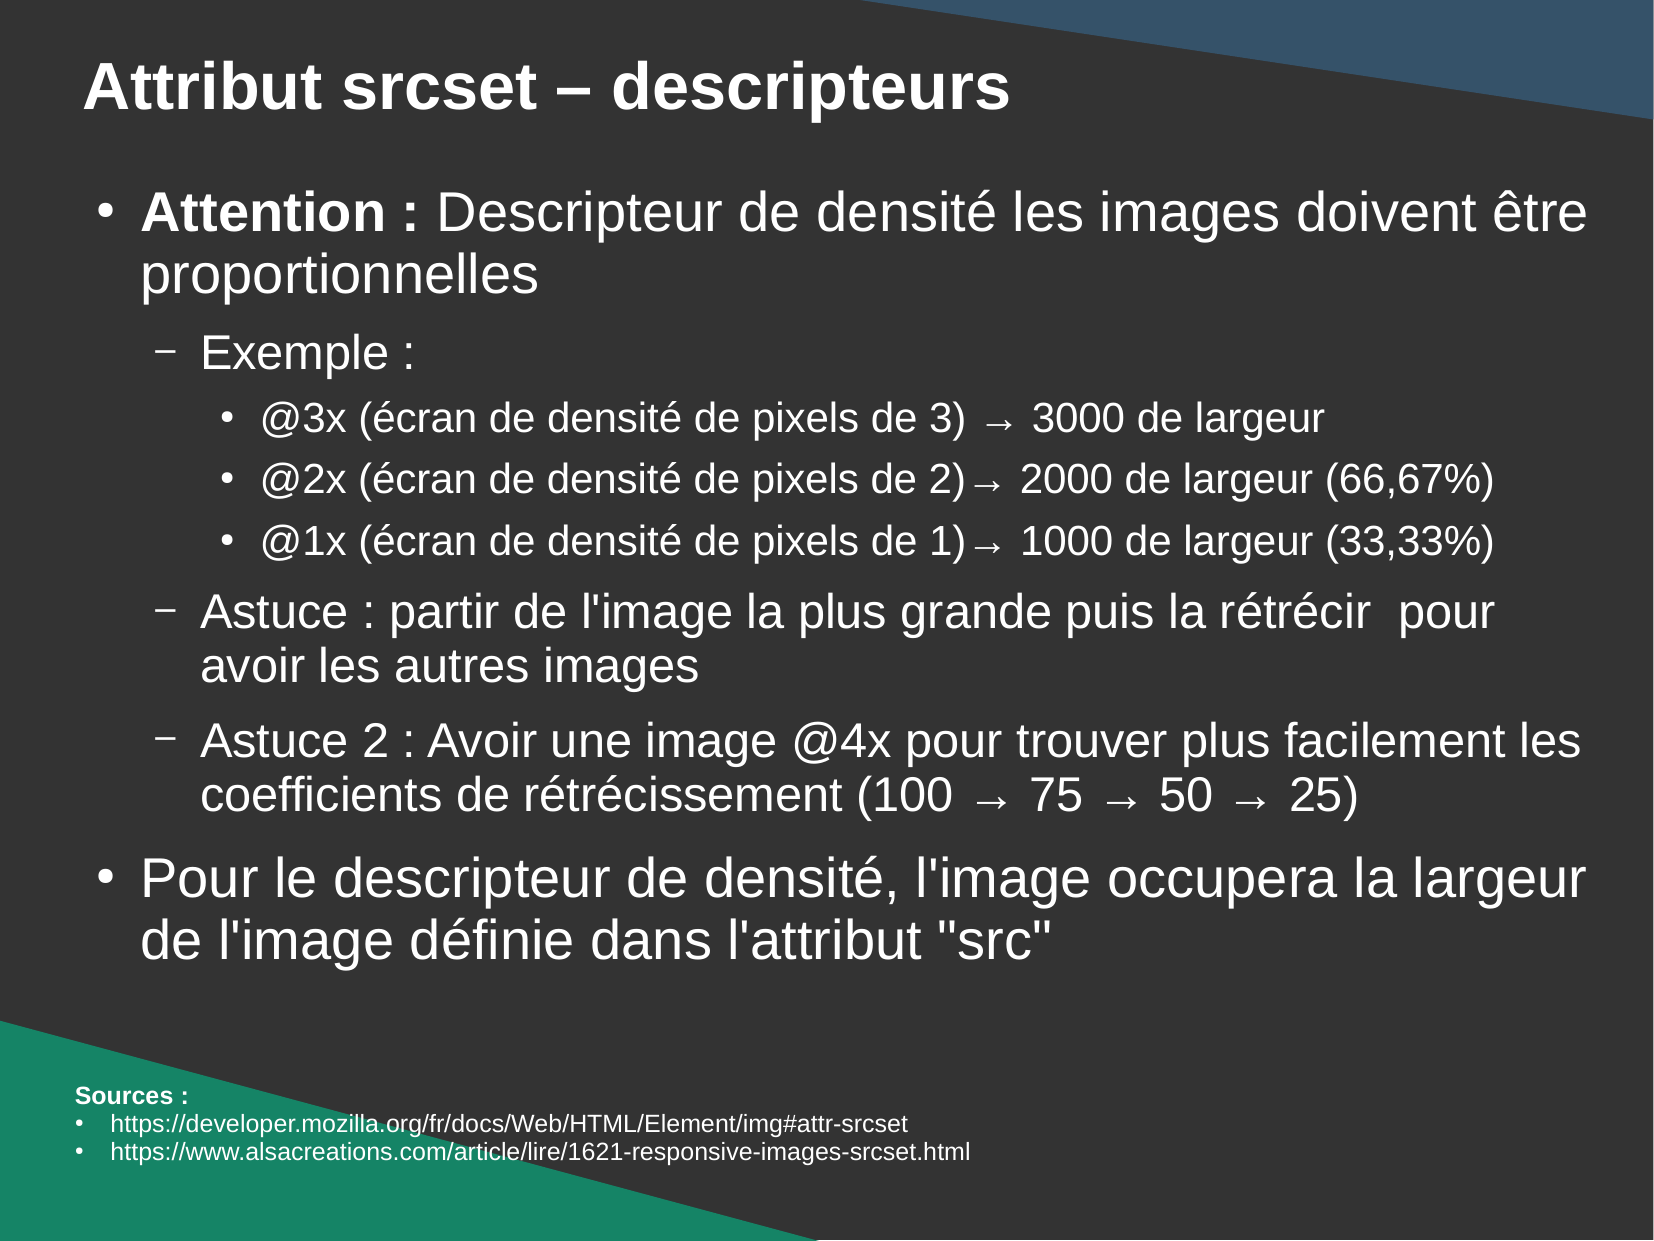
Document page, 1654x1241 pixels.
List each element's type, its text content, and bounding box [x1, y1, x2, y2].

list Attention : Descripteur de densité les images doivent être proportionnelles Exemple : @3x (écran de densité de pixels de 3) → 3000 de largeur @2x (écran de densité de pixels de 2)→ 2000 de largeur (66,67%) @1x (écran de densité de pixels de 1)→ 1000 de largeur (33,33%) Astuce : partir de l'image la plus grande puis la rétrécir pour avoir les autres images Astuce 2 : Avoir une image @4x pour trouver plus facilement les coefficients de rétrécissement (100 → 75 → 50 → 25) Pour le descripteur de densité, l'image occupera la largeur de l'image définie dans l'attribut "src" [80, 180, 1605, 981]
title Attribut srcset – descripteurs [82, 49, 1571, 162]
text_box [859, 0, 1654, 120]
text_box Sources : https://developer.mozilla.org/fr/docs/Web/HTML/Element/img#attr-srcset https://www.alsacreations.com/article/lire/1621-responsive-images-srcset.html [60, 1074, 1546, 1241]
text_box [0, 1020, 199, 1241]
